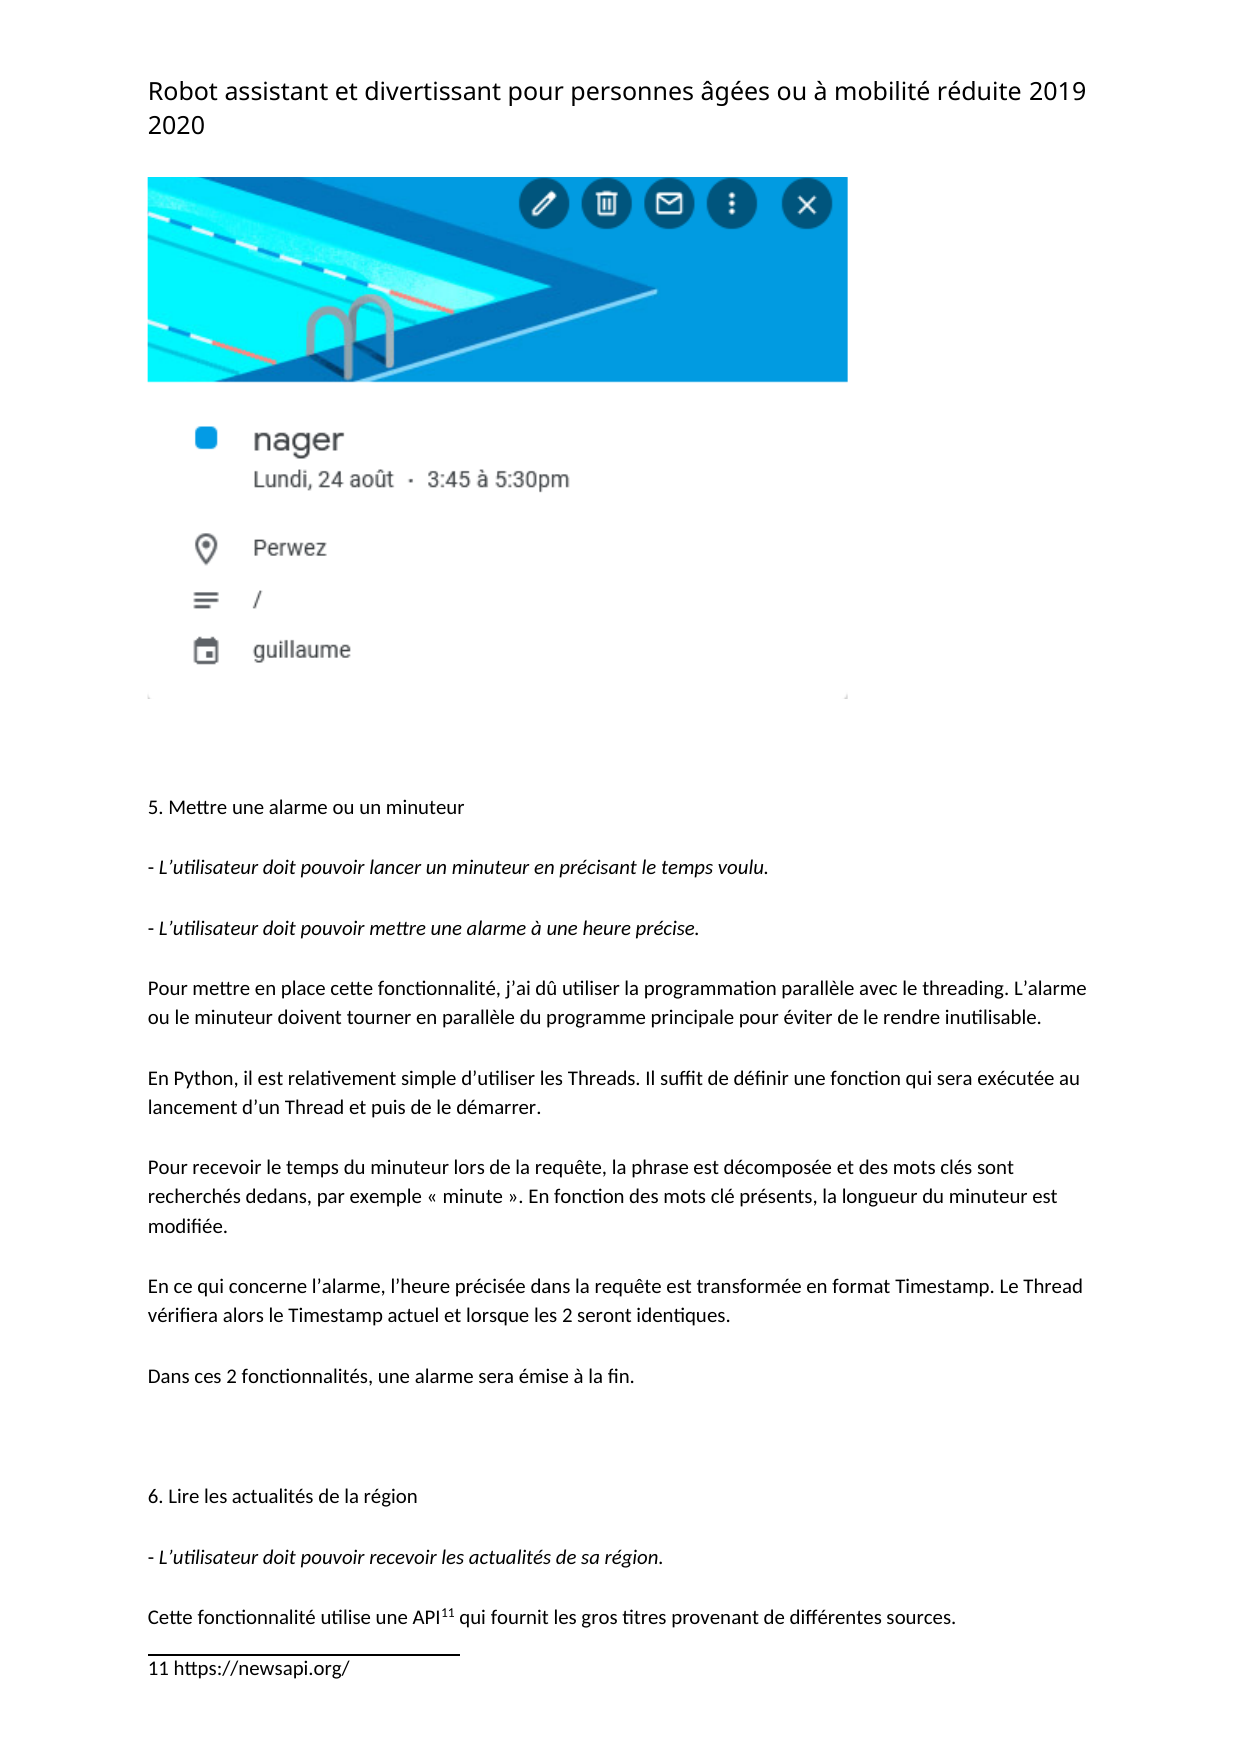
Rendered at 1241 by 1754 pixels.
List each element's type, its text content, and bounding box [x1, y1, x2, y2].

text En ce qui concerne l’alarme, l’heure précisée dans la requête est transformée en format Timestamp. Le Thread vérifiera alors le Timestamp actuel et lorsque les 2 seront identiques. [148, 1273, 1093, 1328]
text - L’utilisateur doit pouvoir mettre une alarme à une heure précise. [148, 915, 1093, 940]
text 5. Mettre une alarme ou un minuteur [148, 794, 1093, 819]
text https://newsapi.org/ [148, 1655, 1093, 1680]
text En Python, il est relativement simple d’utiliser les Threads. Il suffit de définir une fonction qui sera exécutée au lancement d’un Thread et puis de le démarrer. [148, 1065, 1093, 1119]
text Dans ces 2 fonctionnalités, une alarme sera émise à la fin. [148, 1363, 1093, 1388]
text - L’utilisateur doit pouvoir recevoir les actualités de sa région. [148, 1544, 1093, 1569]
text Cette fonctionnalité utilise une API qui fournit les gros titres provenant de différentes sources. [148, 1604, 1093, 1630]
text - L’utilisateur doit pouvoir lancer un minuteur en précisant le temps voulu. [148, 854, 1093, 880]
text Pour recevoir le temps du minuteur lors de la requête, la phrase est décomposée et des mots clés sont recherchés dedans, par exemple « minute ». En fonction des mots clé présents, la longueur du minuteur est modifiée. [148, 1154, 1093, 1238]
text Pour mettre en place cette fonctionnalité, j’ai dû utiliser la programmation parallèle avec le threading. L’alarme ou le minuteur doivent tourner en parallèle du programme principale pour éviter de le rendre inutilisable. [148, 975, 1093, 1030]
text 6. Lire les actualités de la région [148, 1484, 1093, 1509]
